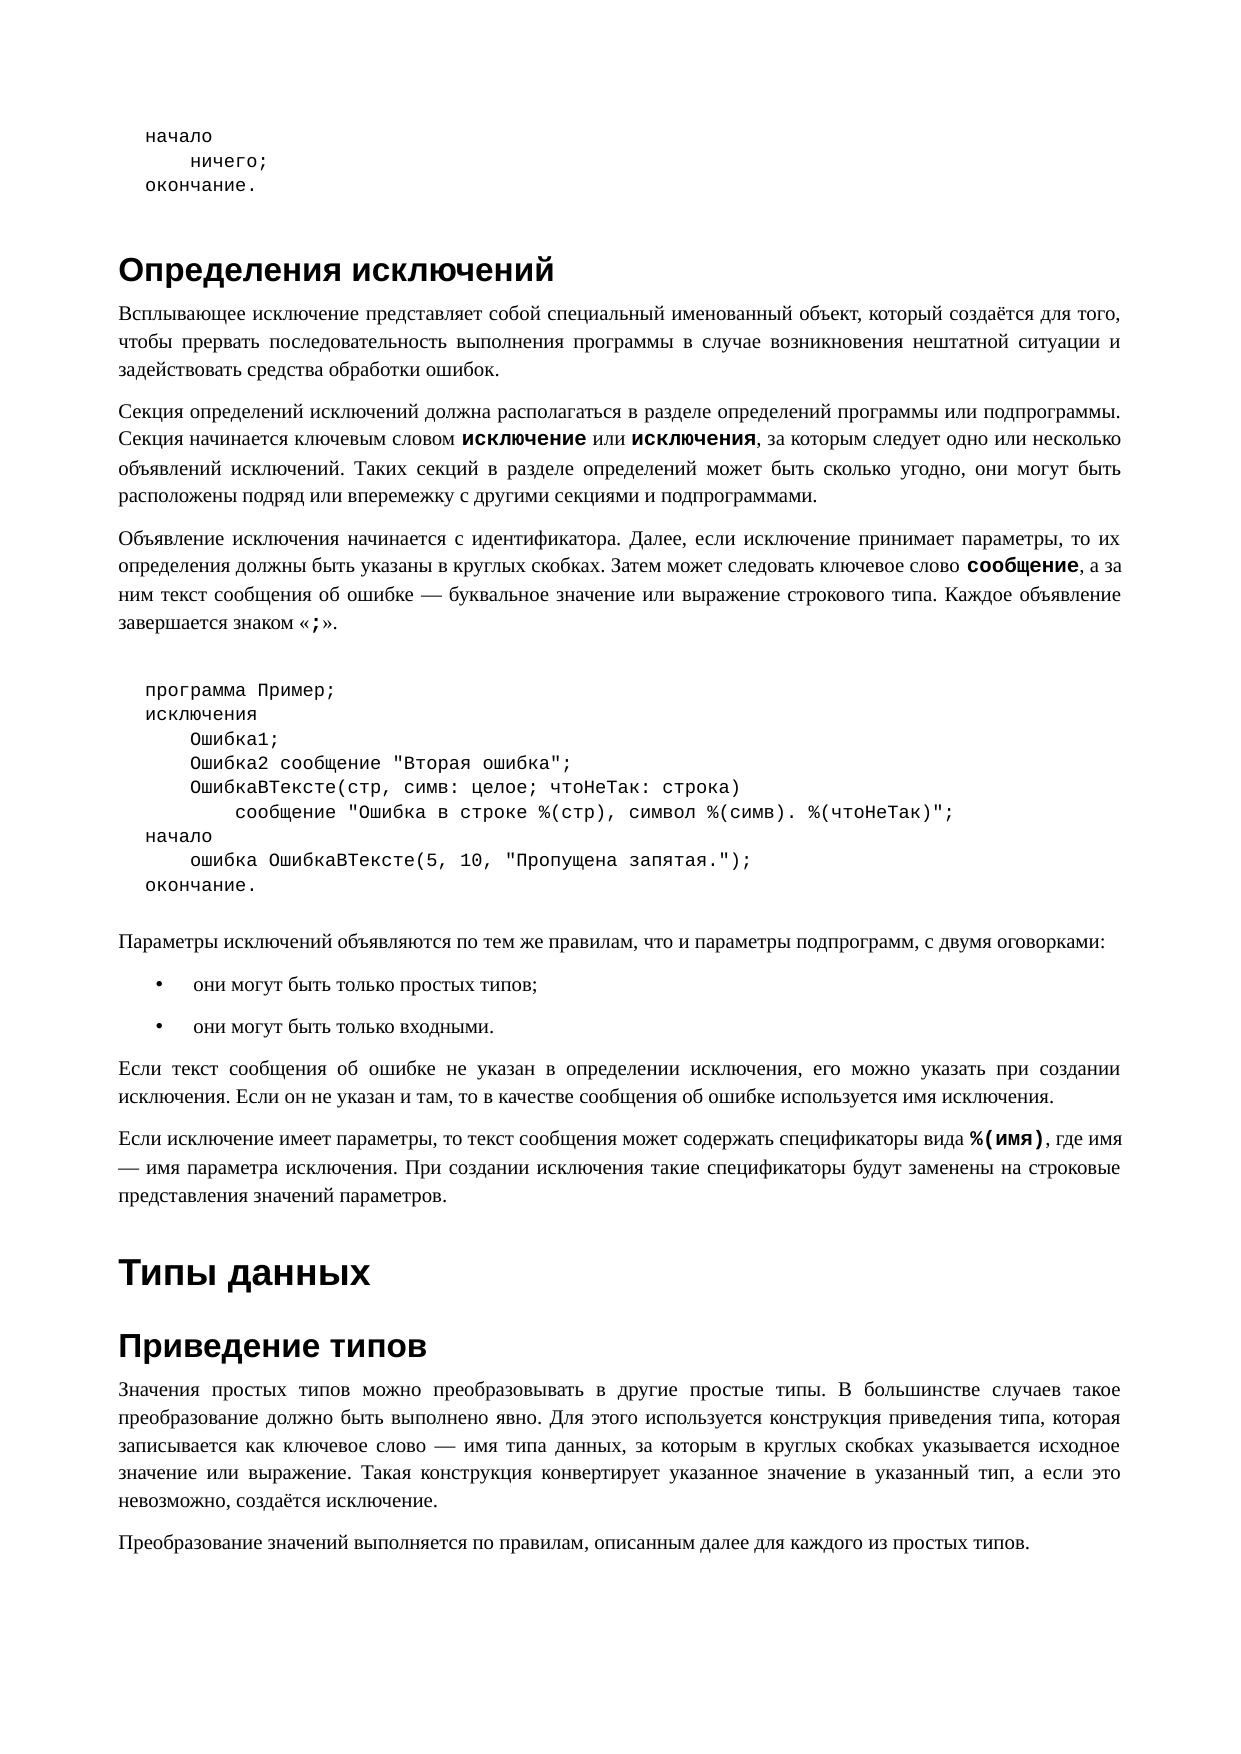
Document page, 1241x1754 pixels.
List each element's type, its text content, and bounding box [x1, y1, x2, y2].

text Преобразование значений выполняется по правилам, описанным далее для каждого из простых типов. [118, 1530, 1122, 1554]
text Всплывающее исключение представляет собой специальный именованный объект, который создаётся для того, чтобы прервать последовательность выполнения программы в случае возникновения нештатной ситуации и задействовать средства обработки ошибок. [118, 301, 1122, 381]
text Секция определений исключений должна располагаться в разделе определений программы или подпрограммы. Секция начинается ключевым словом исключение или исключения, за которым следует одно или несколько объявлений исключений. Таких секций в разделе определений может быть сколько угодно, они могут быть расположены подряд или вперемежку с другими секциями и подпрограммами. [118, 399, 1122, 507]
text начало ничего; окончание. [136, 118, 1104, 206]
text Если текст сообщения об ошибке не указан в определении исключения, его можно указать при создании исключения. Если он не указан и там, то в качестве сообщения об ошибке используется имя исключения. [118, 1056, 1122, 1108]
list они могут быть только входными. [156, 1014, 1122, 1038]
text ОшибкаВТексте(стр, симв: целое; чтоНеТак: строка) сообщение "Ошибка в строке %(стр), символ %(симв). %(чтоНеТак)"; начало ошибка ОшибкаВТексте(5, 10, "Пропущена запятая."); окончание. [136, 769, 1104, 906]
text программа Пример; исключения Ошибка1; Ошибка2 сообщение "Вторая ошибка"; [136, 672, 1104, 769]
subtitle Типы данных [118, 1250, 1122, 1293]
text Значения простых типов можно преобразовывать в другие простые типы. В большинстве случаев такое преобразование должно быть выполнено явно. Для этого используется конструкция приведения типа, которая записывается как ключевое слово — имя типа данных, за которым в круглых скобках указывается исходное значение или выражение. Такая конструкция конвертирует указанное значение в указанный тип, а если это невозможно, создаётся исключение. [118, 1377, 1122, 1512]
text Объявление исключения начинается с идентификатора. Далее, если исключение принимает параметры, то их определения должны быть указаны в круглых скобках. Затем может следовать ключевое слово сообщение, а за ним текст сообщения об ошибке — буквальное значение или выражение строкового типа. Каждое объявление завершается знаком «;». [118, 525, 1122, 636]
text Параметры исключений объявляются по тем же правилам, что и параметры подпрограмм, с двумя оговорками: [118, 929, 1122, 953]
text Если исключение имеет параметры, то текст сообщения может содержать спецификаторы вида %(имя), где имя — имя параметра исключения. При создании исключения такие спецификаторы будут заменены на строковые представления значений параметров. [118, 1126, 1122, 1207]
subtitle Определения исключений [118, 250, 1122, 289]
subtitle Приведение типов [118, 1326, 1122, 1365]
list они могут быть только простых типов; [156, 972, 1122, 996]
